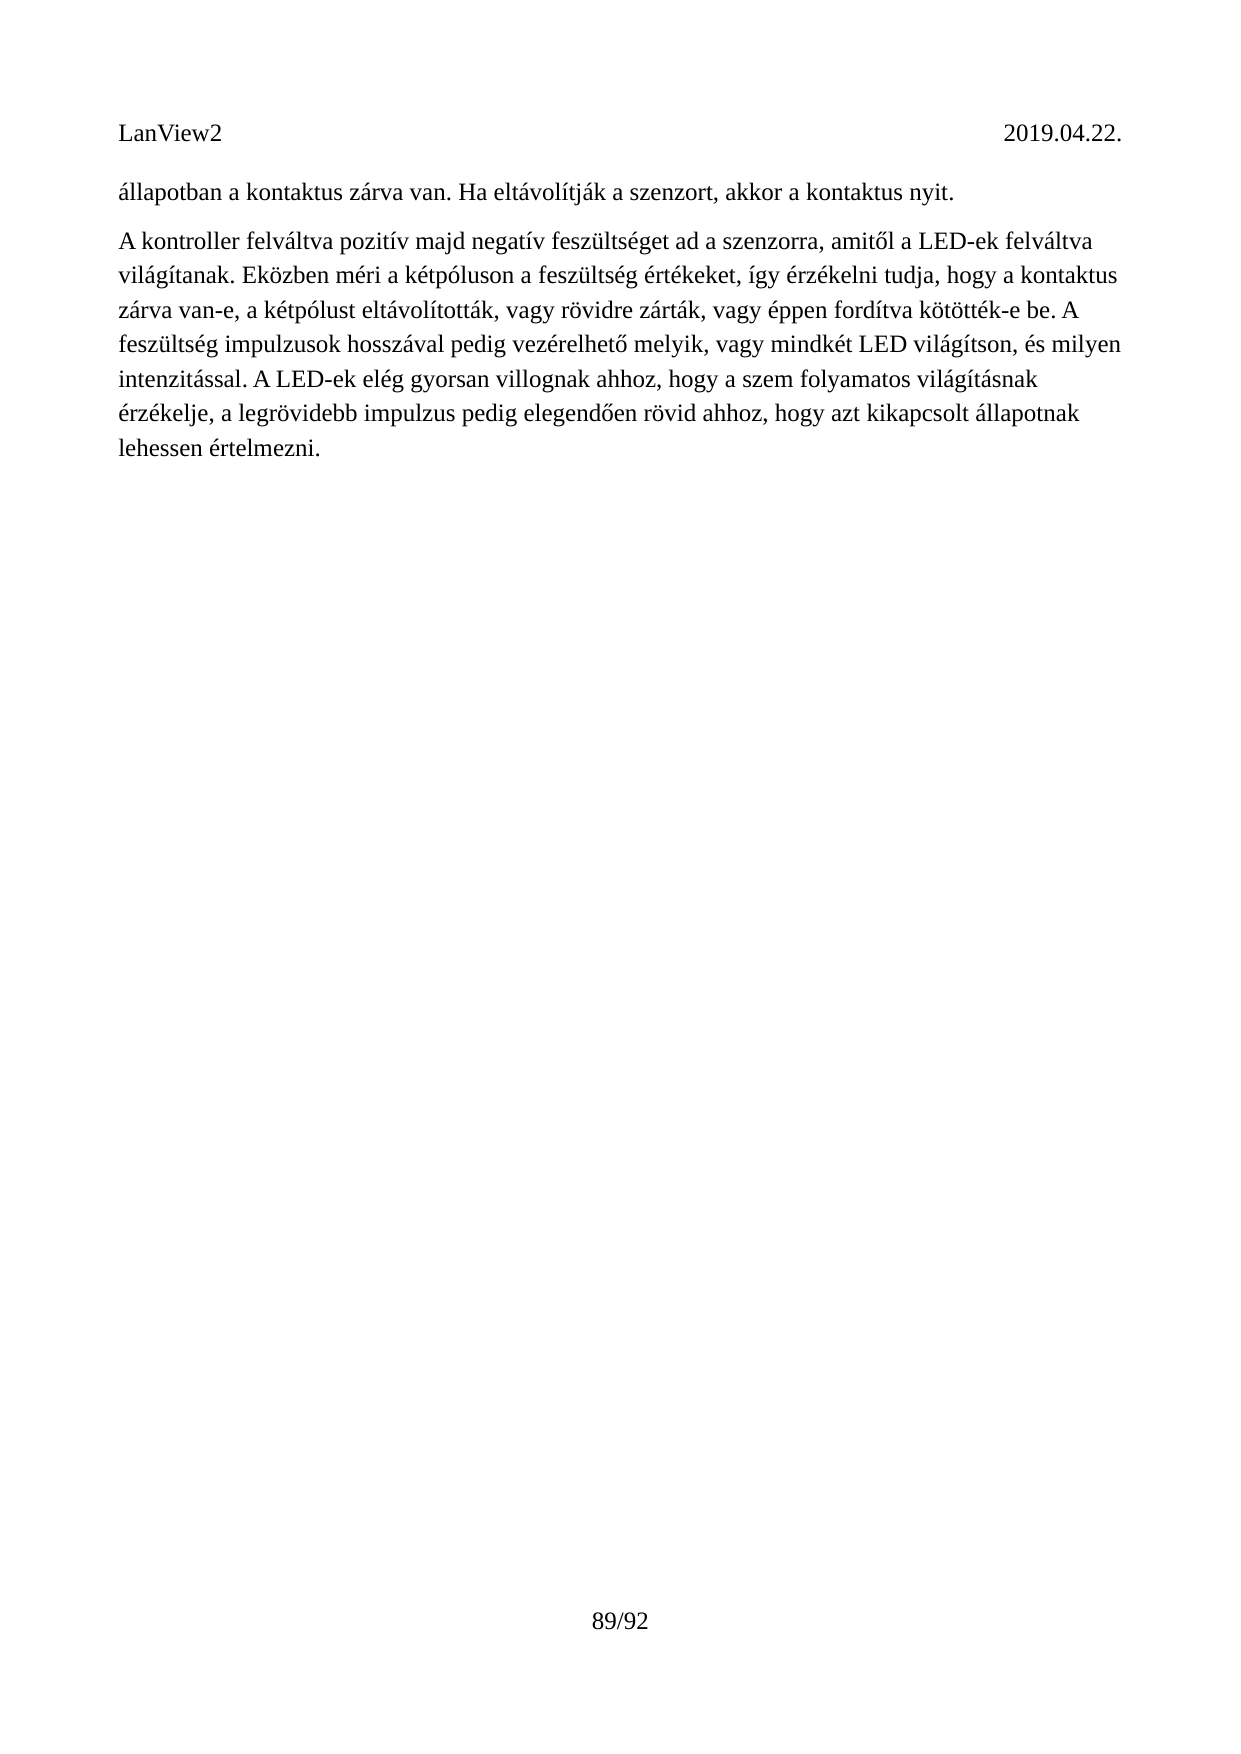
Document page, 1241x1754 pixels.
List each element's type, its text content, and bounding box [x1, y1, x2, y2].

text állapotban a kontaktus zárva van. Ha eltávolítják a szenzort, akkor a kontaktus nyit. [118, 177, 1122, 206]
text A kontroller felváltva pozitív majd negatív feszültséget ad a szenzorra, amitől a LED-ek felváltva világítanak. Eközben méri a kétpóluson a feszültség értékeket, így érzékelni tudja, hogy a kontaktus zárva van-e, a kétpólust eltávolították, vagy rövidre zárták, vagy éppen fordítva kötötték-e be. A feszültség impulzusok hosszával pedig vezérelhető melyik, vagy mindkét LED világítson, és milyen intenzitással. A LED-ek elég gyorsan villognak ahhoz, hogy a szem folyamatos világításnak érzékelje, a legrövidebb impulzus pedig elegendően rövid ahhoz, hogy azt kikapcsolt állapotnak lehessen értelmezni. [118, 226, 1122, 462]
